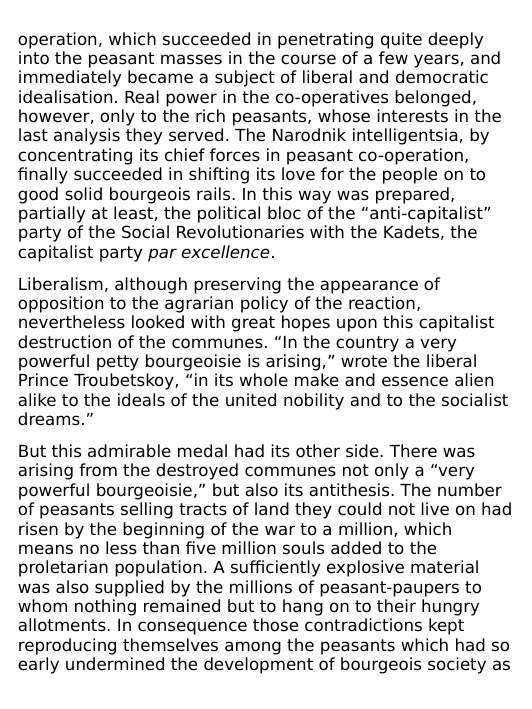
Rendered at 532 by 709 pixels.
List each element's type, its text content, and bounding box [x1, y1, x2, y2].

text Liberalism, although preserving the appearance of opposition to the agrarian policy of the reaction, nevertheless looked with great hopes upon this capitalist destruction of the communes. “In the country a very powerful petty bourgeoisie is arising,” wrote the liberal Prince Troubetskoy, “in its whole make and essence alien alike to the ideals of the united nobility and to the socialist dreams.” [18, 274, 514, 429]
text operation, which succeeded in penetrating quite deeply into the peasant masses in the course of a few years, and immediately became a subject of liberal and democratic idealisation. Real power in the co-operatives belonged, however, only to the rich peasants, whose interests in the last analysis they served. The Narodnik intelligentsia, by concentrating its chief forces in peasant co-operation, finally succeeded in shifting its love for the people on to good solid bourgeois rails. In this way was prepared, partially at least, the political bloc of the “anti-capitalist” party of the Social Revolutionaries with the Kadets, the capitalist party par excellence. [18, 29, 514, 262]
text But this admirable medal had its other side. There was arising from the destroyed communes not only a “very powerful bourgeoisie,” but also its antithesis. The number of peasants selling tracts of land they could not live on had risen by the beginning of the war to a million, which means no less than five million souls added to the proletarian population. A sufficiently explosive material was also supplied by the millions of peasant-paupers to whom nothing remained but to hang on to their hungry allotments. In consequence those contradictions kept reproducing themselves among the peasants which had so early undermined the development of bourgeois society as [18, 442, 514, 674]
